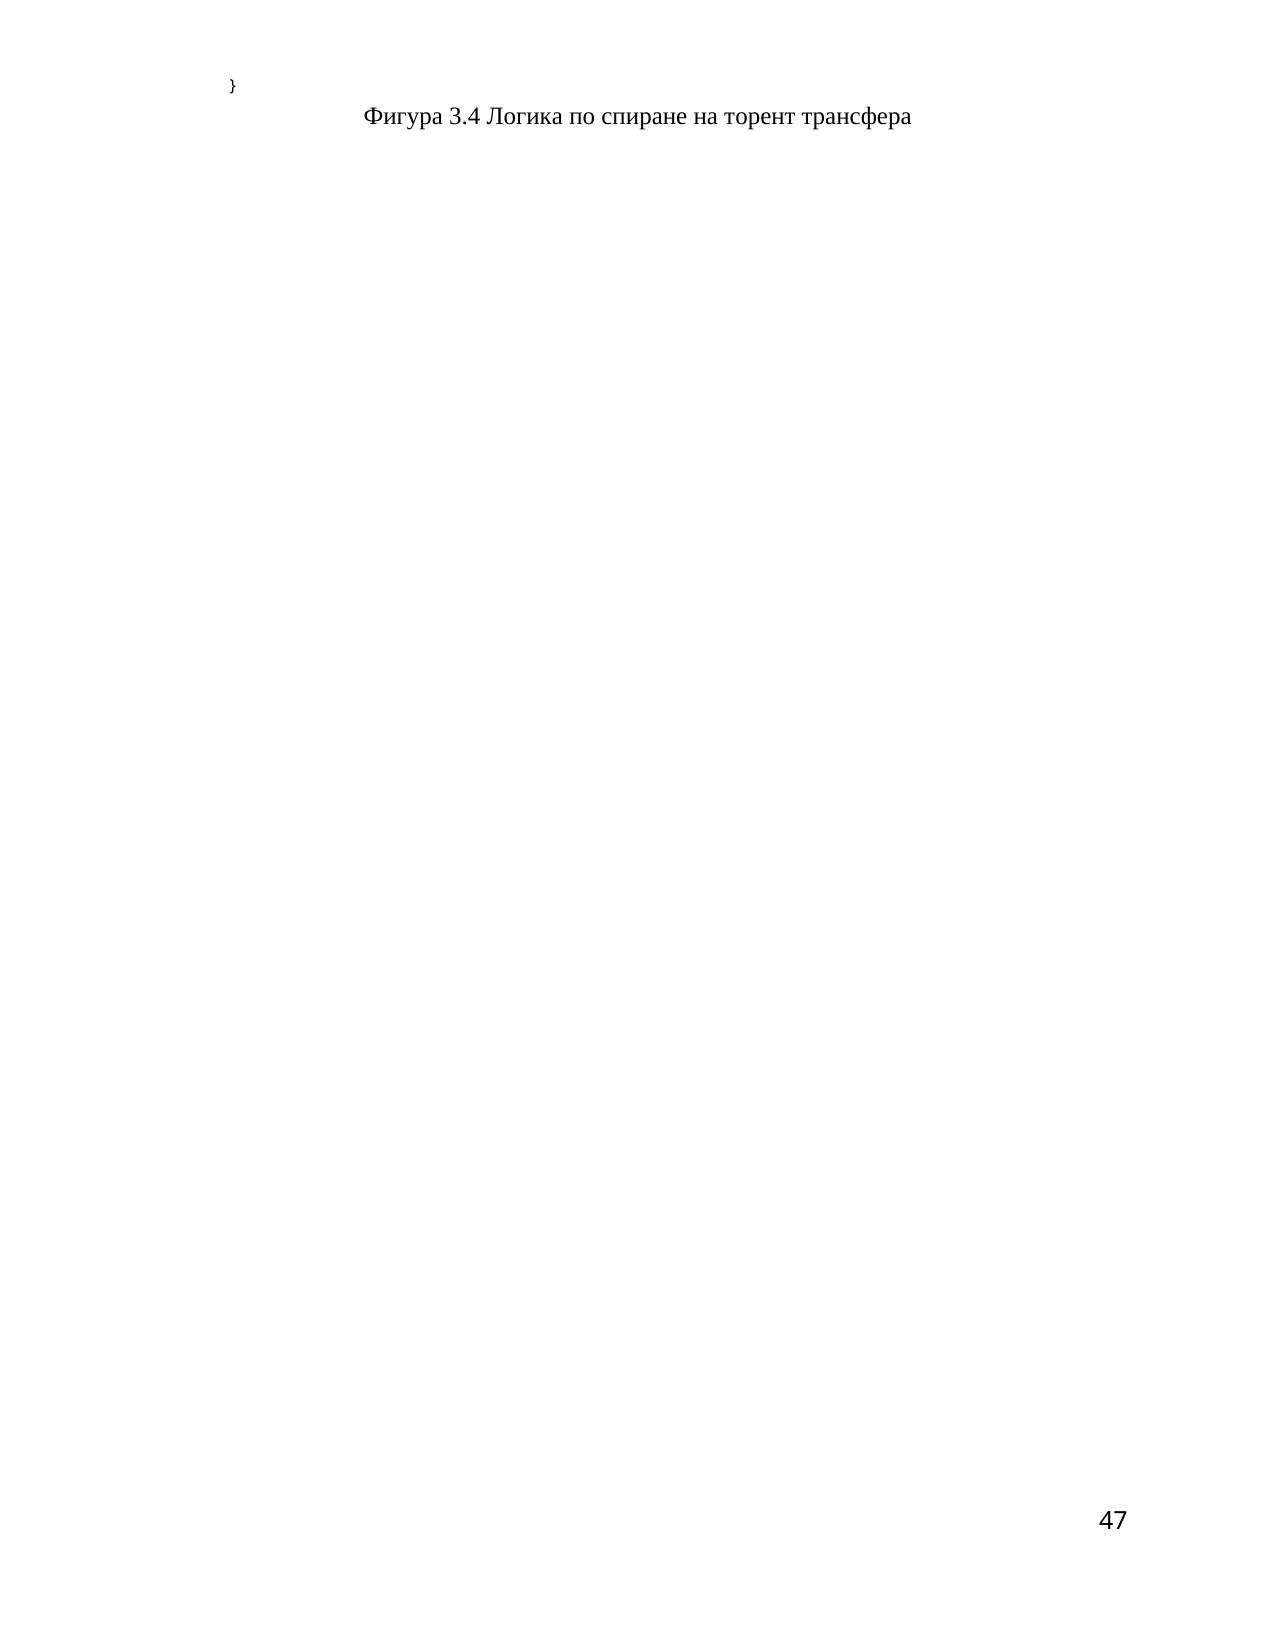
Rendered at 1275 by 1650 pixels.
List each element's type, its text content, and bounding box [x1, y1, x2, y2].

text } [148, 74, 1127, 96]
text Фигура 3.4 Логика по спиране на торент трансфера [148, 101, 1127, 130]
